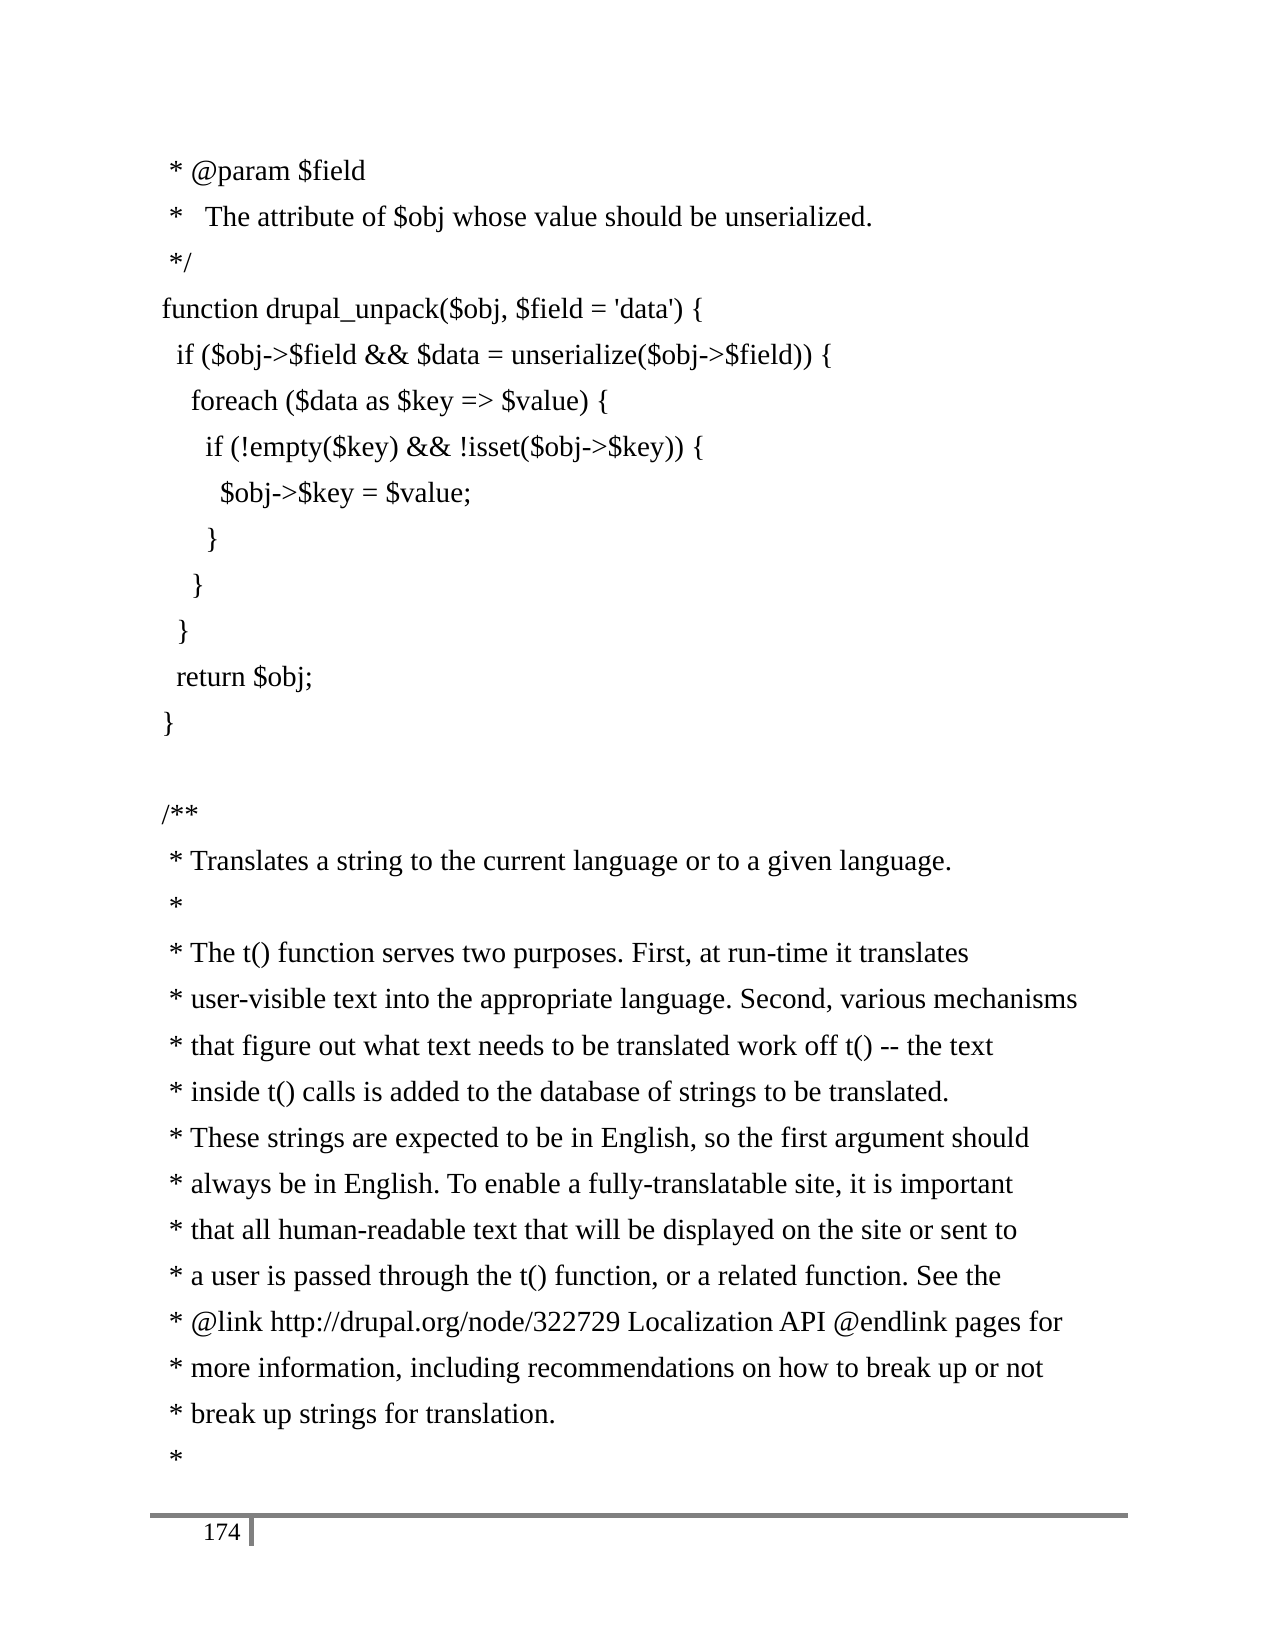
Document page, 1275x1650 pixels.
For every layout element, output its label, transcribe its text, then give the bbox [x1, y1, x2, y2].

text * user-visible text into the appropriate language. Second, various mechanisms [161, 982, 1117, 1015]
text * The t() function serves two purposes. First, at run-time it translates [161, 936, 1117, 969]
text } [161, 613, 1117, 647]
text * always be in English. To enable a fully-translatable site, it is important [161, 1166, 1117, 1199]
text } [161, 705, 1117, 739]
text * inside t() calls is added to the database of strings to be translated. [161, 1074, 1117, 1107]
text } [161, 521, 1117, 555]
text * @link http://drupal.org/node/322729 Localization API @endlink pages for [161, 1304, 1117, 1337]
text * [161, 889, 1117, 923]
text foreach ($data as $key => $value) { [161, 383, 1117, 417]
text $obj->$key = $value; [161, 475, 1117, 509]
text * break up strings for translation. [161, 1396, 1117, 1429]
text * a user is passed through the t() function, or a related function. See the [161, 1258, 1117, 1291]
text * that all human-readable text that will be displayed on the site or sent to [161, 1212, 1117, 1245]
text return $obj; [161, 659, 1117, 693]
text * These strings are expected to be in English, so the first argument should [161, 1120, 1117, 1153]
text if (!empty($key) && !isset($obj->$key)) { [161, 429, 1117, 463]
text if ($obj->$field && $data = unserialize($obj->$field)) { [161, 337, 1117, 371]
text * Translates a string to the current language or to a given language. [161, 843, 1117, 877]
text } [161, 567, 1117, 601]
text * that figure out what text needs to be translated work off t() -- the text [161, 1028, 1117, 1061]
text * [161, 1442, 1117, 1476]
text /** [161, 797, 1117, 831]
text */ [161, 245, 1117, 278]
text * The attribute of $obj whose value should be unserialized. [161, 199, 1117, 232]
text function drupal_unpack($obj, $field = 'data') { [161, 291, 1117, 324]
text * @param $field [161, 153, 1117, 186]
text * more information, including recommendations on how to break up or not [161, 1350, 1117, 1383]
